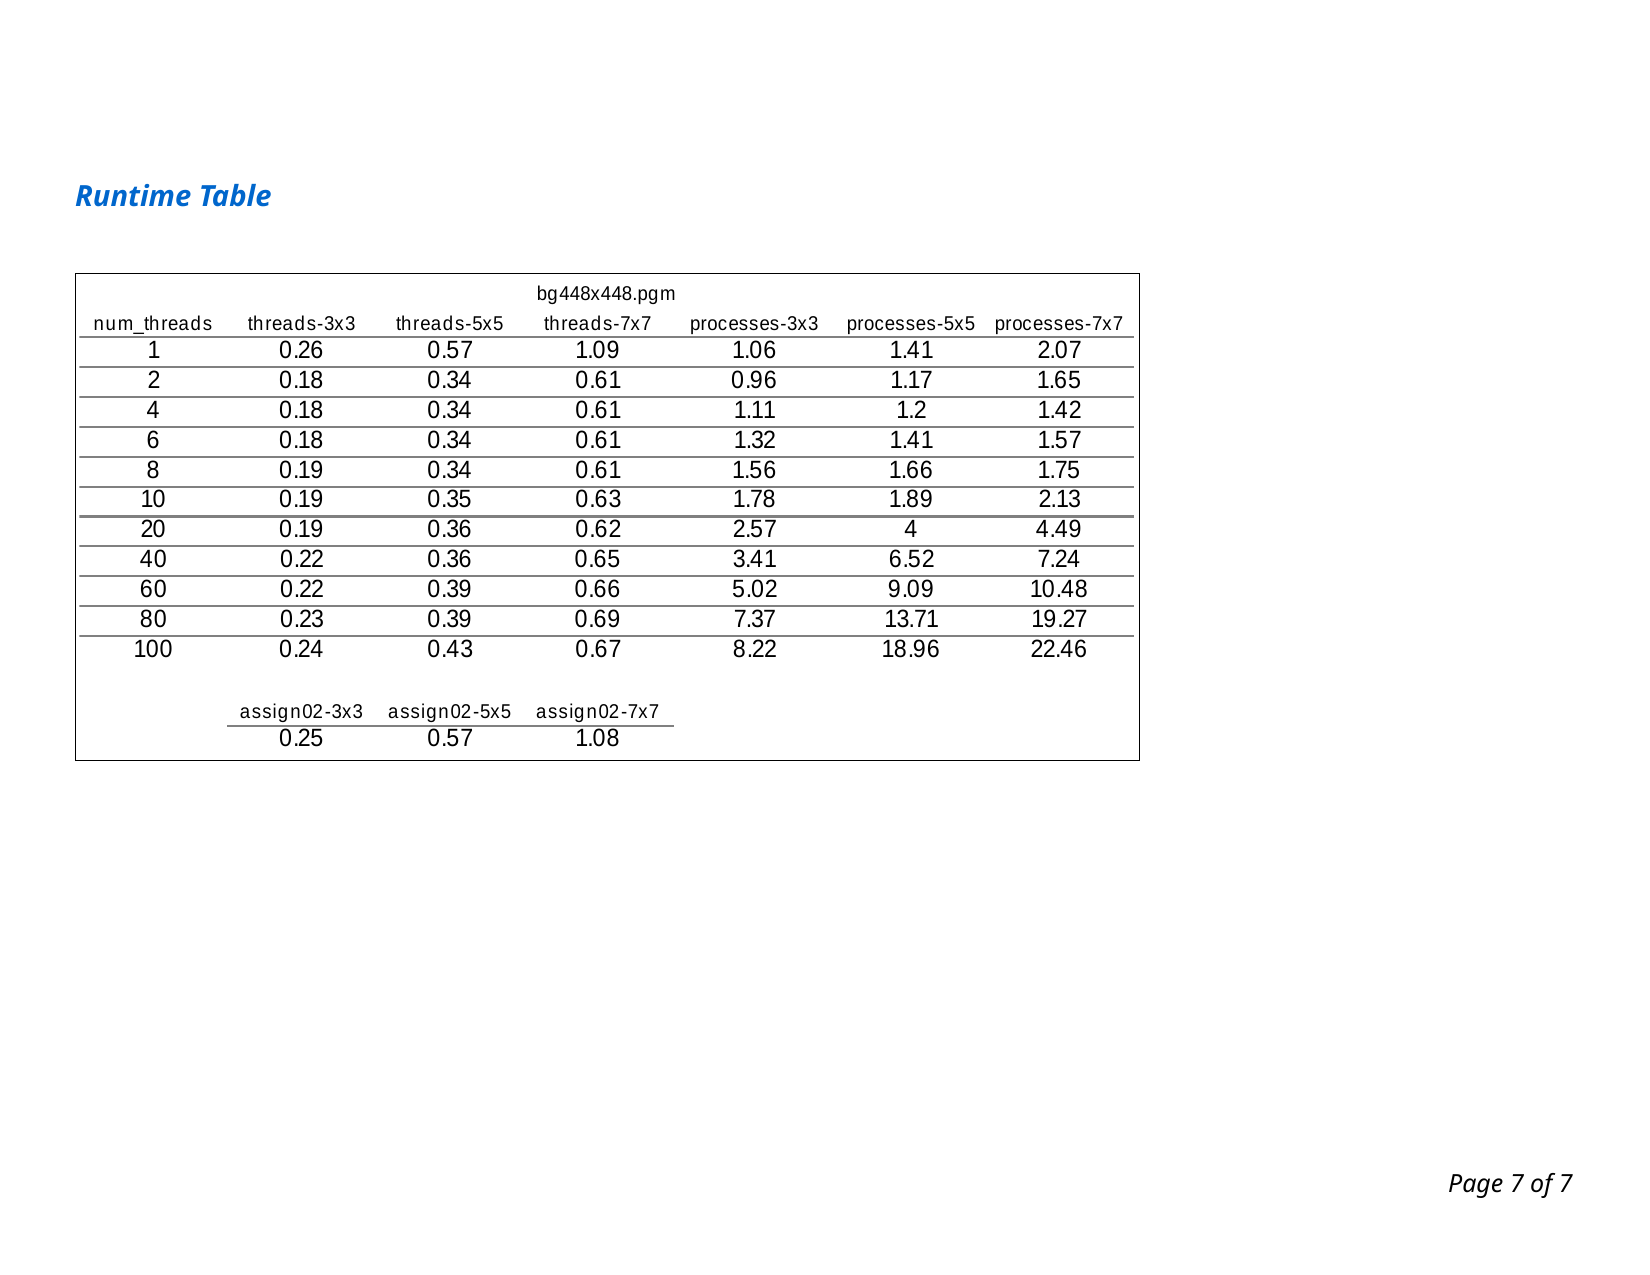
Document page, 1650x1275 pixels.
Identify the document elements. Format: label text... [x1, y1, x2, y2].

subtitle Runtime Table [75, 175, 1575, 215]
